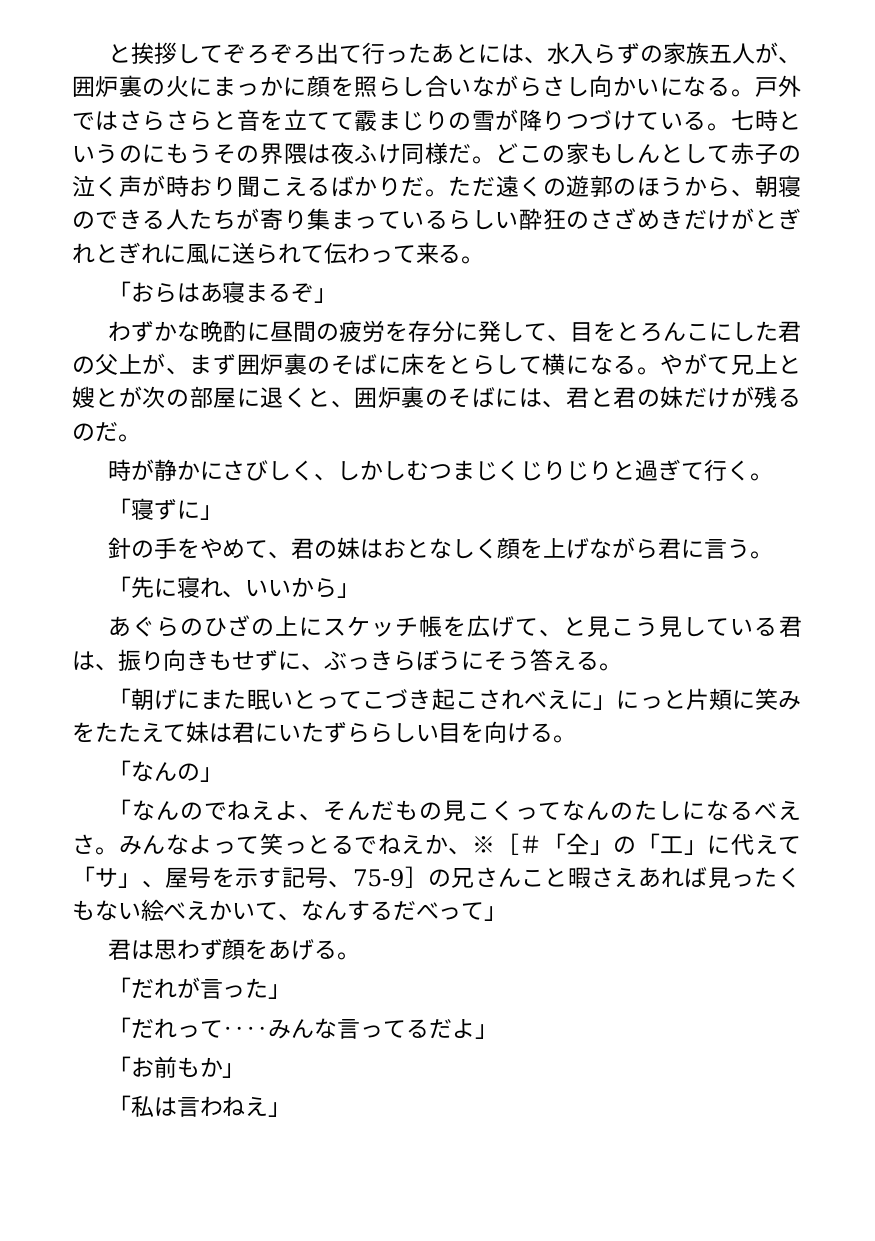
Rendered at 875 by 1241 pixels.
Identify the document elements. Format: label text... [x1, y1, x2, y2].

text 「先に寝れ、いいから」 [72, 570, 802, 603]
text 「だれって‥‥みんな言ってるだよ」 [72, 1010, 802, 1044]
text 「お前もか」 [72, 1049, 802, 1083]
text 君は思わず顔をあげる。 [72, 932, 802, 965]
text 「おらはあ寝まるぞ」 [72, 274, 802, 308]
text 「私は言わねえ」 [72, 1089, 802, 1122]
text わずかな晩酌に昼間の疲労を存分に発して、目をとろんこにした君の父上が、まず囲炉裏のそばに床をとらして横になる。やがて兄上と嫂とが次の部屋に退くと、囲炉裏のそばには、君と君の妹だけが残るのだ。 [72, 314, 802, 447]
text あぐらのひざの上にスケッチ帳を広げて、と見こう見している君は、振り向きもせずに、ぶっきらぼうにそう答える。 [72, 609, 802, 676]
text 針の手をやめて、君の妹はおとなしく顔を上げながら君に言う。 [72, 531, 802, 564]
text 「寝ずに」 [72, 492, 802, 525]
text と挨拶してぞろぞろ出て行ったあとには、水入らずの家族五人が、囲炉裏の火にまっかに顔を照らし合いながらさし向かいになる。戸外ではさらさらと音を立てて霰まじりの雪が降りつづけている。七時というのにもうその界隈は夜ふけ同様だ。どこの家もしんとして赤子の泣く声が時おり聞こえるばかりだ。ただ遠くの遊郭のほうから、朝寝のできる人たちが寄り集まっているらしい酔狂のさざめきだけがとぎれとぎれに風に送られて伝わって来る。 [72, 36, 802, 269]
text 「朝げにまた眠いとってこづき起こされべえに」にっと片頬に笑みをたたえて妹は君にいたずららしい目を向ける。 [72, 682, 802, 748]
text 時が静かにさびしく、しかしむつまじくじりじりと過ぎて行く。 [72, 453, 802, 486]
text 「なんの」 [72, 754, 802, 787]
text 「だれが言った」 [72, 971, 802, 1004]
text 「なんのでねえよ、そんだもの見こくってなんのたしになるべえさ。みんなよって笑っとるでねえか、※［＃「仝」の「工」に代えて「サ」、屋号を示す記号、75-9］の兄さんこと暇さえあれば見ったくもない絵べえかいて、なんするだべって」 [72, 793, 802, 926]
